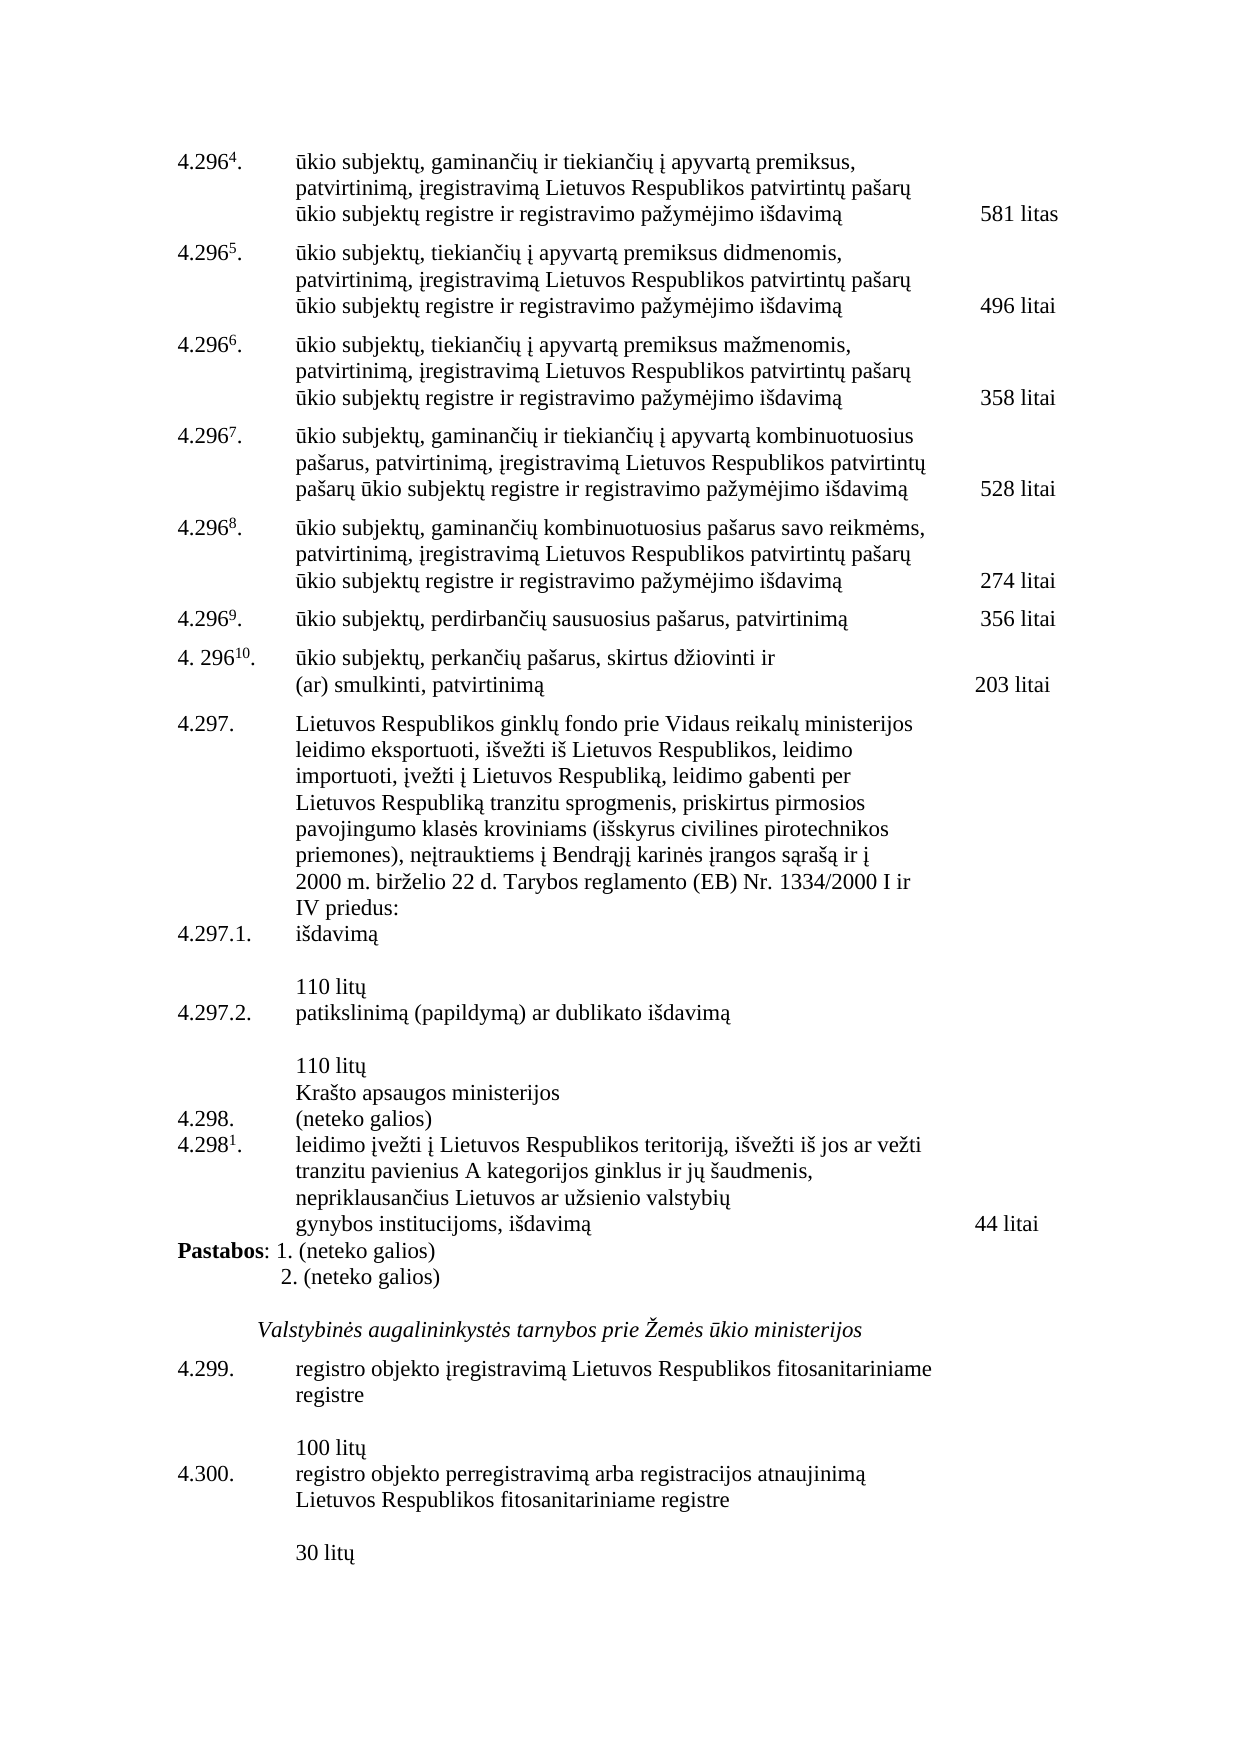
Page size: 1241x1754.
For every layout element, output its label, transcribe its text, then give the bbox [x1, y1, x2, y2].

text 4.2969. ūkio subjektų, perdirbančių sausuosius pašarus, patvirtinimą 356 litai [177, 606, 1122, 632]
text Krašto apsaugos ministerijos [177, 1078, 945, 1105]
text 4.2965. ūkio subjektų, tiekiančių į apyvartą premiksus didmenomis, patvirtinimą, įregistravimą Lietuvos Respublikos patvirtintų pašarų ūkio subjektų registre ir registravimo pažymėjimo išdavimą 496 litai [177, 239, 1122, 318]
text 4.298. (neteko galios) [177, 1105, 945, 1131]
text 4.297.2. patikslinimą (papildymą) ar dublikato išdavimą 110 litų [177, 999, 945, 1078]
text 4. 29610. ūkio subjektų, perkančių pašarus, skirtus džiovinti ir (ar) smulkinti, patvirtinimą 203 litai [177, 644, 1122, 697]
text 2. (neteko galios) [177, 1263, 1122, 1289]
text 4.2964. ūkio subjektų, gaminančių ir tiekiančių į apyvartą premiksus, patvirtinimą, įregistravimą Lietuvos Respublikos patvirtintų pašarų ūkio subjektų registre ir registravimo pažymėjimo išdavimą 581 litas [177, 148, 1122, 227]
text Valstybinės augalininkystės tarnybos prie Žemės ūkio ministerijos [177, 1316, 945, 1342]
text 4.297.1. išdavimą 110 litų [177, 920, 924, 999]
text 4.2966. ūkio subjektų, tiekiančių į apyvartą premiksus mažmenomis, patvirtinimą, įregistravimą Lietuvos Respublikos patvirtintų pašarų ūkio subjektų registre ir registravimo pažymėjimo išdavimą 358 litai [177, 331, 1122, 410]
text 4.300. registro objekto perregistravimą arba registracijos atnaujinimą Lietuvos Respublikos fitosanitariniame registre 30 litų [177, 1460, 945, 1565]
text 4.297. Lietuvos Respublikos ginklų fondo prie Vidaus reikalų ministerijos leidimo eksportuoti, išvežti iš Lietuvos Respublikos, leidimo importuoti, įvežti į Lietuvos Respubliką, leidimo gabenti per Lietuvos Respubliką tranzitu sprogmenis, priskirtus pirmosios pavojingumo klasės kroviniams (išskyrus civilines pirotechnikos priemones), neįtrauktiems į Bendrąjį karinės įrangos sąrašą ir į 2000 m. birželio 22 d. Tarybos reglamento (EB) Nr. 1334/2000 I ir IV priedus: [177, 709, 924, 920]
text 4.299. registro objekto įregistravimą Lietuvos Respublikos fitosanitariniame registre 100 litų [177, 1354, 945, 1460]
text Pastabos: 1. (neteko galios) [177, 1237, 1122, 1263]
text 4.2981. leidimo įvežti į Lietuvos Respublikos teritoriją, išvežti iš jos ar vežti tranzitu pavienius A kategorijos ginklus ir jų šaudmenis, nepriklausančius Lietuvos ar užsienio valstybių gynybos institucijoms, išdavimą 44 litai [177, 1131, 1122, 1237]
text 4.2967. ūkio subjektų, gaminančių ir tiekiančių į apyvartą kombinuotuosius pašarus, patvirtinimą, įregistravimą Lietuvos Respublikos patvirtintų pašarų ūkio subjektų registre ir registravimo pažymėjimo išdavimą 528 litai [177, 422, 1122, 501]
text 4.2968. ūkio subjektų, gaminančių kombinuotuosius pašarus savo reikmėms, patvirtinimą, įregistravimą Lietuvos Respublikos patvirtintų pašarų ūkio subjektų registre ir registravimo pažymėjimo išdavimą 274 litai [177, 514, 1122, 593]
